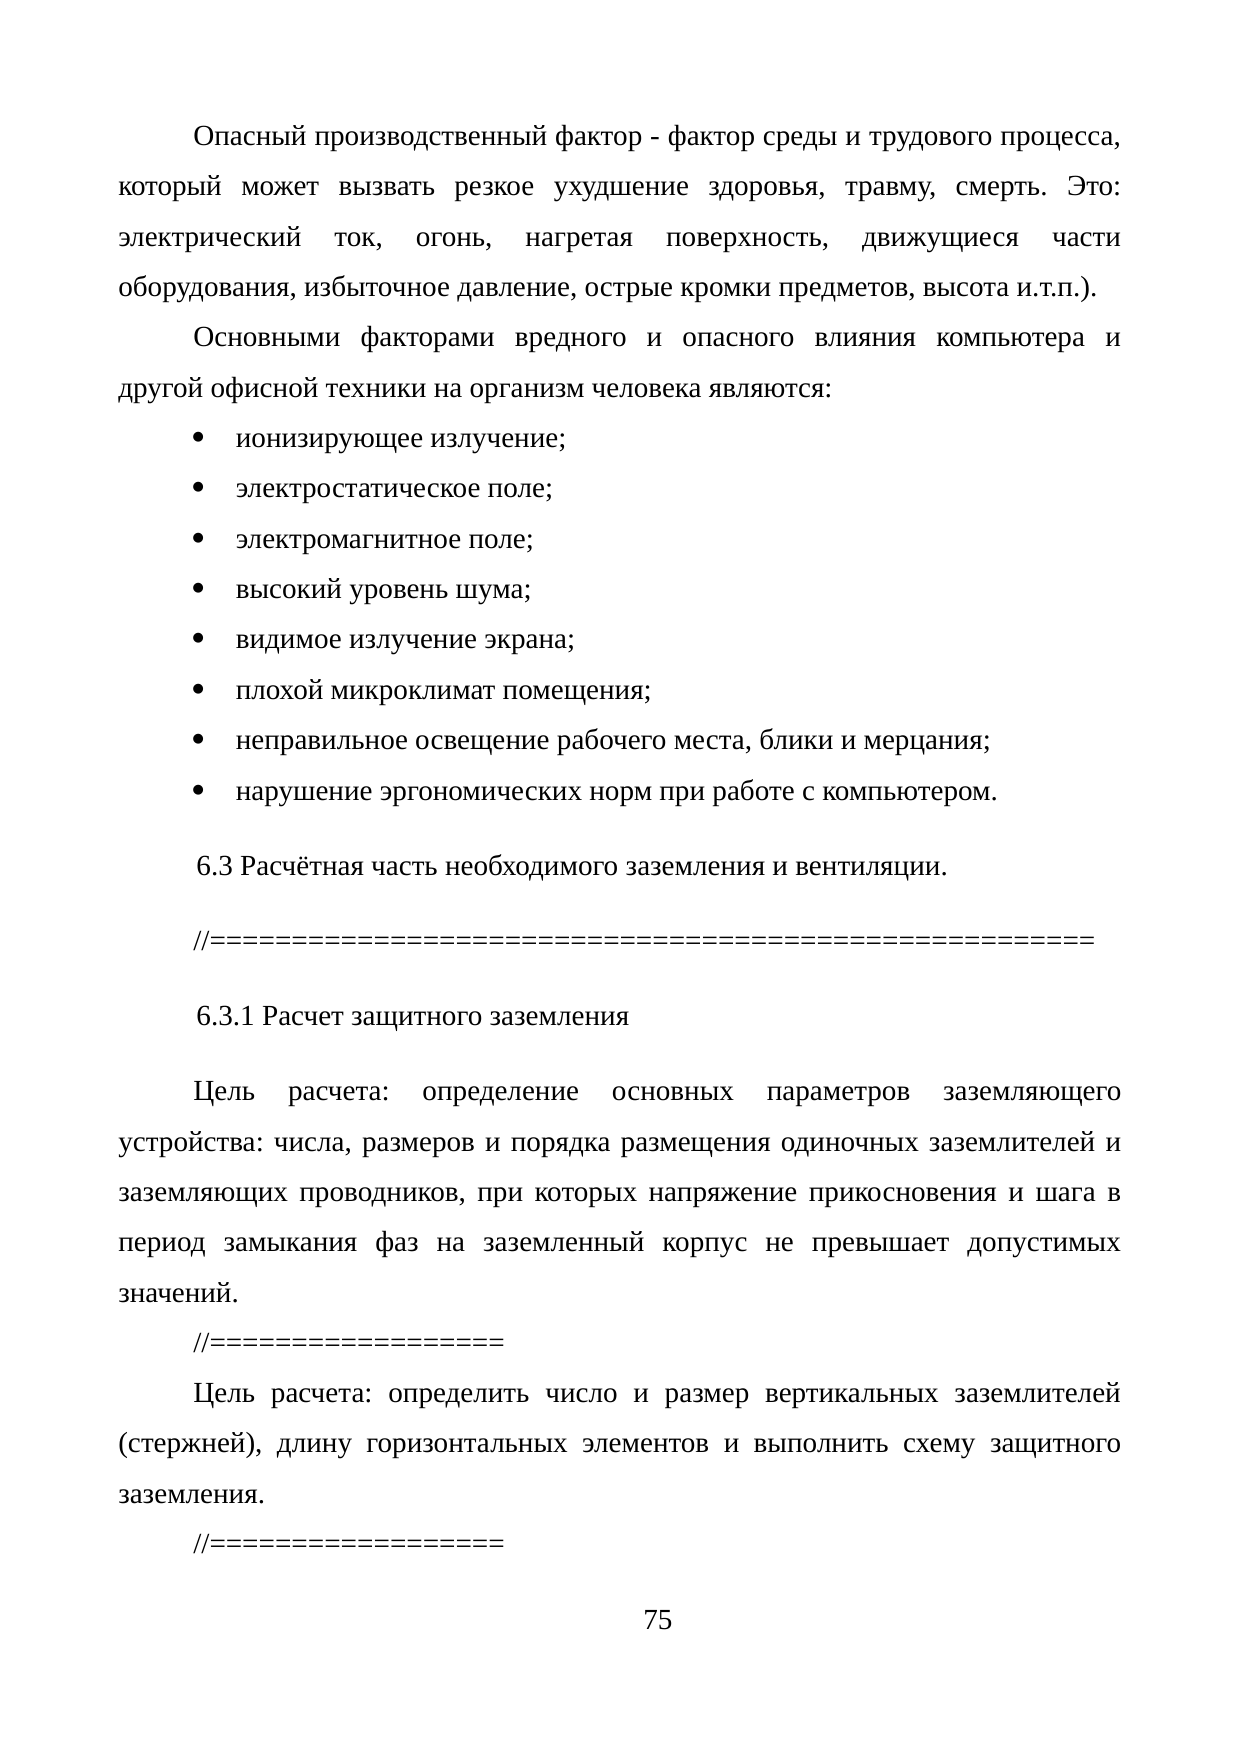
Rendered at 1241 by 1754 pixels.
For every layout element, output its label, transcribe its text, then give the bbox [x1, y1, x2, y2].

list высокий уровень шума; [193, 571, 1122, 605]
text Опасный производственный фактор - фактор среды и трудового процесса, который может вызвать резкое ухудшение здоровья, травму, смерть. Это: электрический ток, огонь, нагретая поверхность, движущиеся части оборудования, избыточное давление, острые кромки предметов, высота и.т.п.). [118, 118, 1122, 303]
list электростатическое поле; [193, 470, 1122, 504]
text Цель расчета: определение основных параметров заземляющего устройства: числа, размеров и порядка размещения одиночных заземлителей и заземляющих проводников, при которых напряжение прикосновения и шага в период замыкания фаз на заземленный корпус не превышает допустимых значений. [118, 1073, 1122, 1308]
list видимое излучение экрана; [193, 622, 1122, 655]
subtitle Расчет защитного заземления [189, 998, 1122, 1032]
text Цель расчета: определить число и размер вертикальных заземлителей (стержней), длину горизонтальных элементов и выполнить схему защитного заземления. [118, 1375, 1122, 1509]
text //================== [118, 1325, 1122, 1358]
list ионизирующее излучение; [193, 420, 1122, 454]
list плохой микроклимат помещения; [193, 672, 1122, 706]
text //====================================================== [118, 923, 1122, 957]
list нарушение эргономических норм при работе с компьютером. [193, 773, 1122, 807]
list неправильное освещение рабочего места, блики и мерцания; [193, 722, 1122, 756]
text Основными факторами вредного и опасного влияния компьютера и другой офисной техники на организм человека являются: [118, 319, 1122, 403]
text //================== [118, 1526, 1122, 1560]
list электромагнитное поле; [193, 521, 1122, 554]
subtitle Расчётная часть необходимого заземления и вентиляции. [189, 848, 1122, 882]
